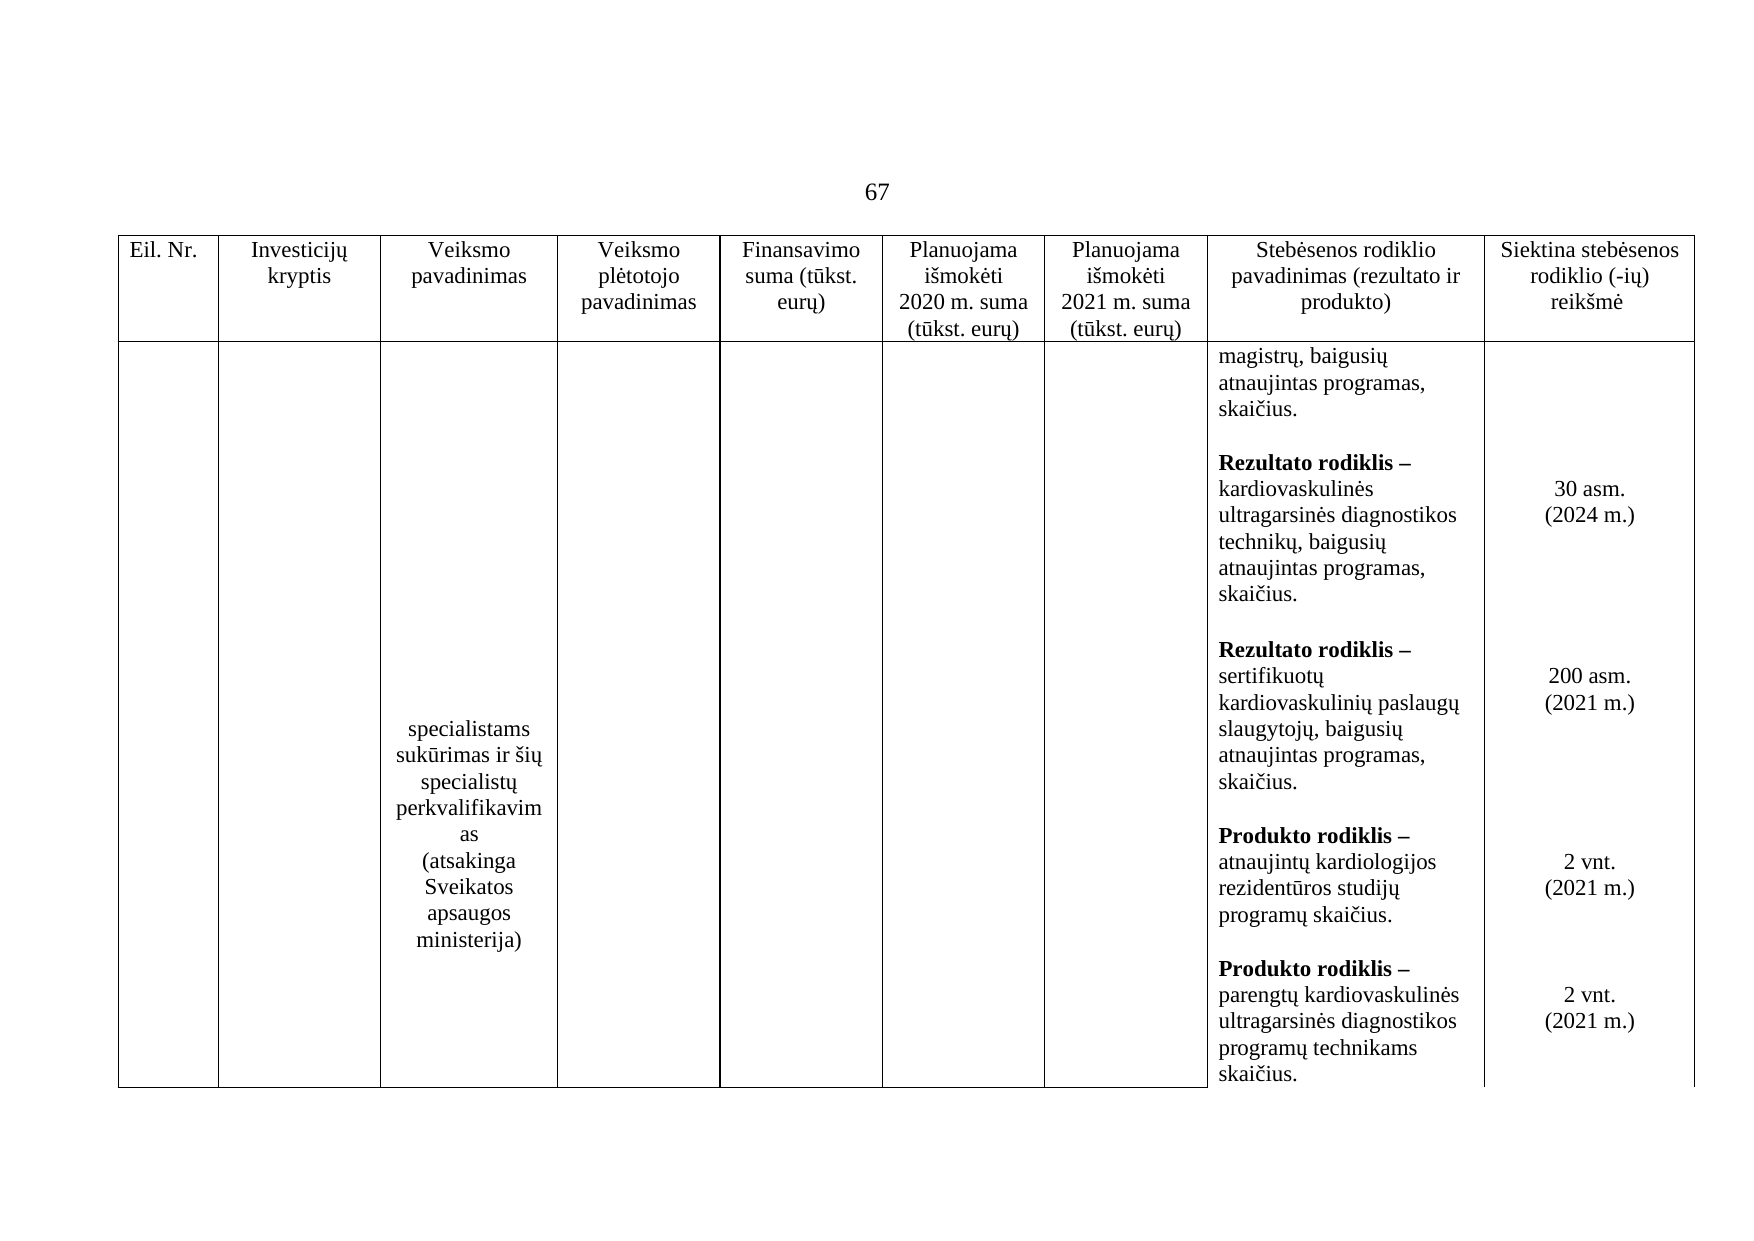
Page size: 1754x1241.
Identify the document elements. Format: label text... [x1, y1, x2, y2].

table_header Siektina stebėsenos rodiklio (-ių) reikšmė [1485, 236, 1694, 341]
table_cell [1045, 342, 1207, 1087]
table_header Veiksmo pavadinimas [381, 236, 557, 341]
table_cell Rezultato rodiklis – kardiovaskulinės ultragarsinės diagnostikos technikų, baigusių atnaujintas programas, skaičius. [1208, 421, 1484, 609]
table_cell [119, 342, 218, 1087]
table_cell Produkto rodiklis – atnaujintų kardiologijos rezidentūros studijų programų skaičius. [1208, 794, 1484, 927]
table_header Finansavimo suma (tūkst. eurų) [721, 236, 882, 341]
table_header Investicijų kryptis [219, 236, 380, 341]
table_cell 30 asm. (2024 m.) [1485, 421, 1694, 609]
table_cell Rezultato rodiklis – sertifikuotų kardiovaskulinių paslaugų slaugytojų, baigusių atnaujintas programas, skaičius. [1208, 609, 1484, 794]
table_cell Produkto rodiklis – parengtų kardiovaskulinės ultragarsinės diagnostikos programų technikams skaičius. [1208, 928, 1484, 1087]
table_cell 2 vnt. (2021 m.) [1485, 928, 1694, 1087]
table_header Veiksmo plėtotojo pavadinimas [558, 236, 719, 341]
table_cell [721, 342, 882, 1087]
table_cell 200 asm. (2021 m.) [1485, 609, 1694, 794]
table_cell [558, 342, 719, 1087]
table_header Planuojama išmokėti 2020 m. suma (tūkst. eurų) [883, 236, 1044, 341]
table_header Planuojama išmokėti 2021 m. suma (tūkst. eurų) [1045, 236, 1207, 341]
table_cell specialistams sukūrimas ir šių specialistų perkvalifikavimas (atsakinga Sveikatos apsaugos ministerija) [381, 342, 557, 1087]
table_cell [883, 342, 1044, 1087]
table_cell magistrų, baigusių atnaujintas programas, skaičius. [1208, 342, 1484, 421]
table_header Stebėsenos rodiklio pavadinimas (rezultato ir produkto) [1208, 236, 1484, 341]
table_header Eil. Nr. [119, 236, 218, 341]
table_cell [1485, 342, 1694, 421]
table_cell [219, 342, 380, 1087]
table_cell 2 vnt. (2021 m.) [1485, 794, 1694, 927]
